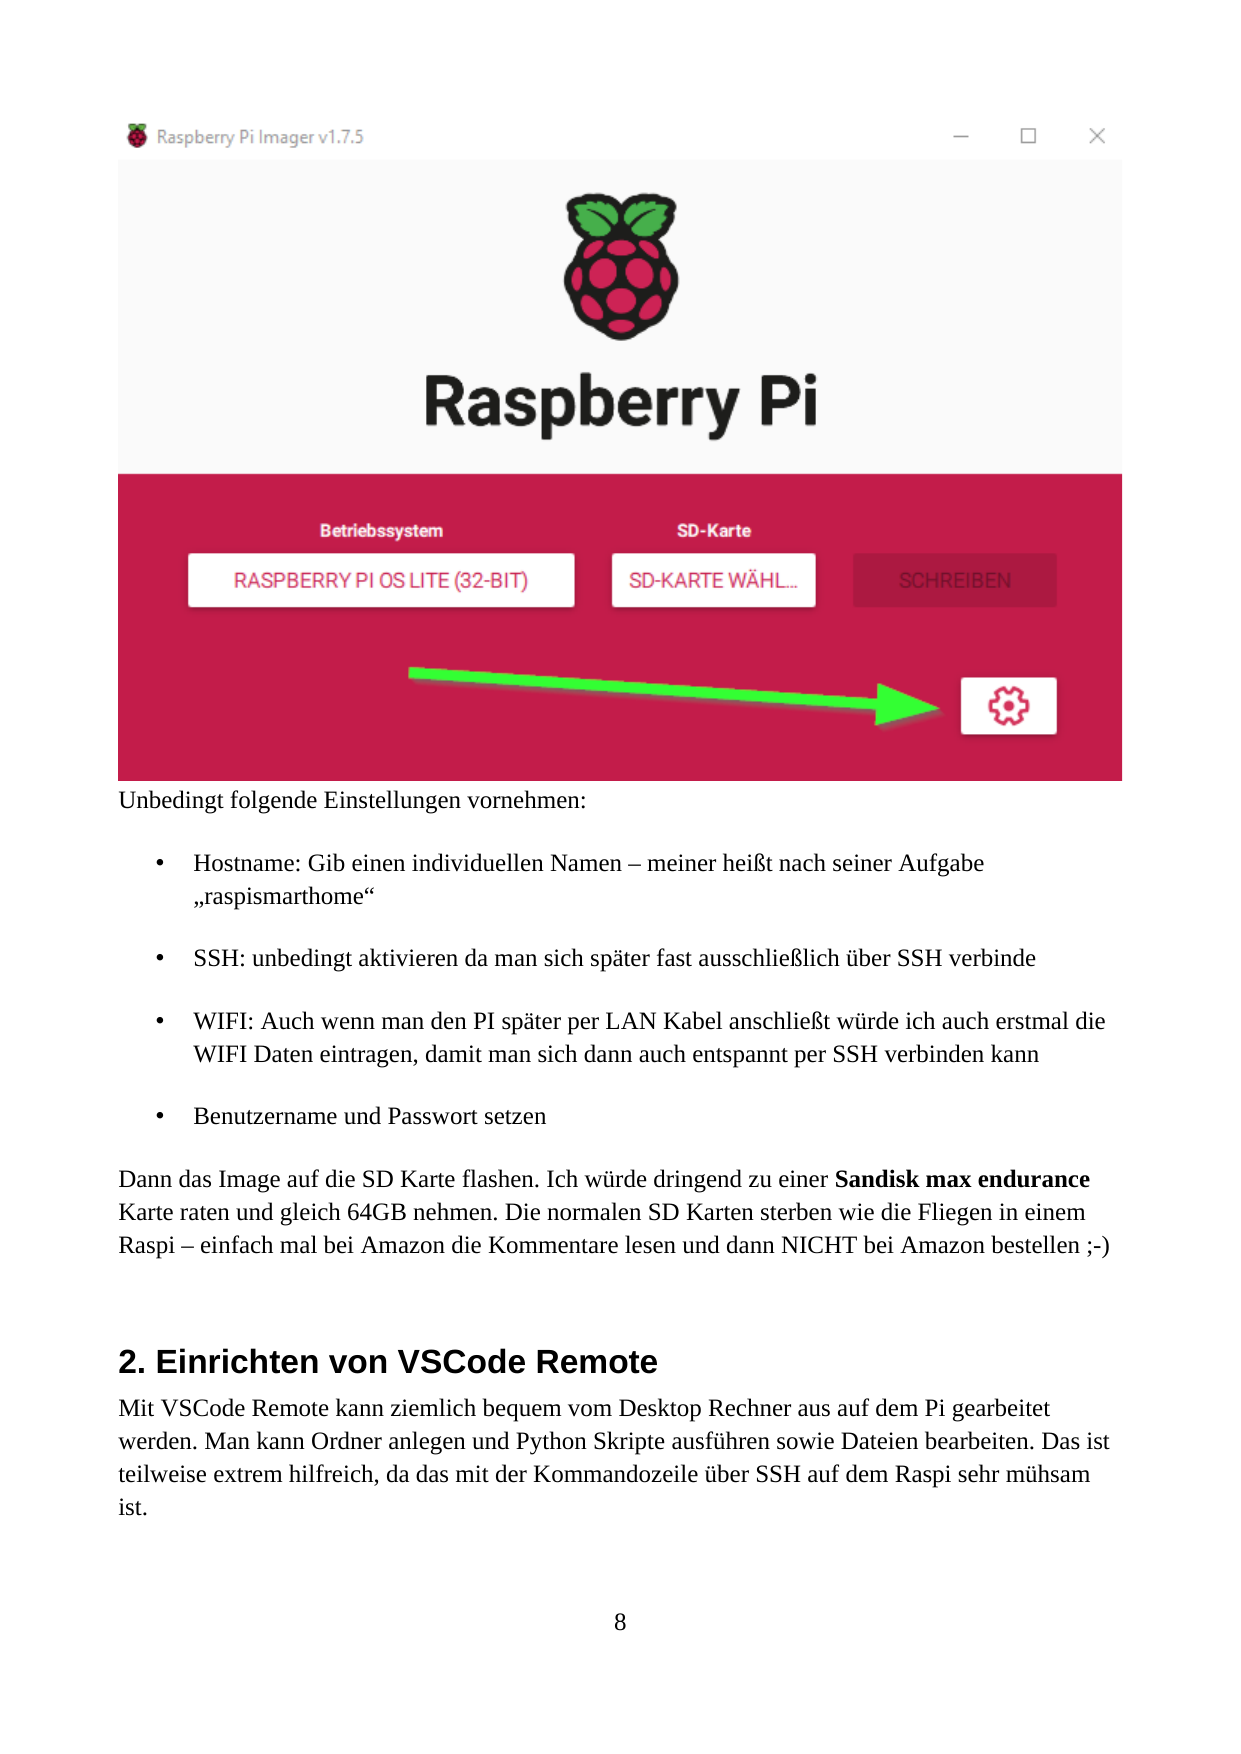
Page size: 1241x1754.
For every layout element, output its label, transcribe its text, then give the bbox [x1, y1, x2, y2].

text Dann das Image auf die SD Karte flashen. Ich würde dringend zu einer Sandisk max endurance Karte raten und gleich 64GB nehmen. Die normalen SD Karten sterben wie die Fliegen in einem Raspi – einfach mal bei Amazon die Kommentare lesen und dann NICHT bei Amazon bestellen ;-) [118, 1164, 1122, 1258]
picture [118, 118, 1123, 781]
list SSH: unbedingt aktivieren da man sich später fast ausschließlich über SSH verbinde [156, 943, 1122, 972]
list Benutzername und Passwort setzen [156, 1101, 1122, 1130]
subtitle 2. Einrichten von VSCode Remote [118, 1342, 1122, 1381]
list Hostname: Gib einen individuellen Namen – meiner heißt nach seiner Aufgabe „raspismarthome“ [156, 848, 1122, 909]
list WIFI: Auch wenn man den PI später per LAN Kabel anschließt würde ich auch erstmal die WIFI Daten eintragen, damit man sich dann auch entspannt per SSH verbinden kann [156, 1006, 1122, 1067]
text Unbedingt folgende Einstellungen vornehmen: [118, 781, 1122, 814]
text Mit VSCode Remote kann ziemlich bequem vom Desktop Rechner aus auf dem Pi gearbeitet werden. Man kann Ordner anlegen und Python Skripte ausführen sowie Dateien bearbeiten. Das ist teilweise extrem hilfreich, da das mit der Kommandozeile über SSH auf dem Raspi sehr mühsam ist. [118, 1393, 1122, 1521]
